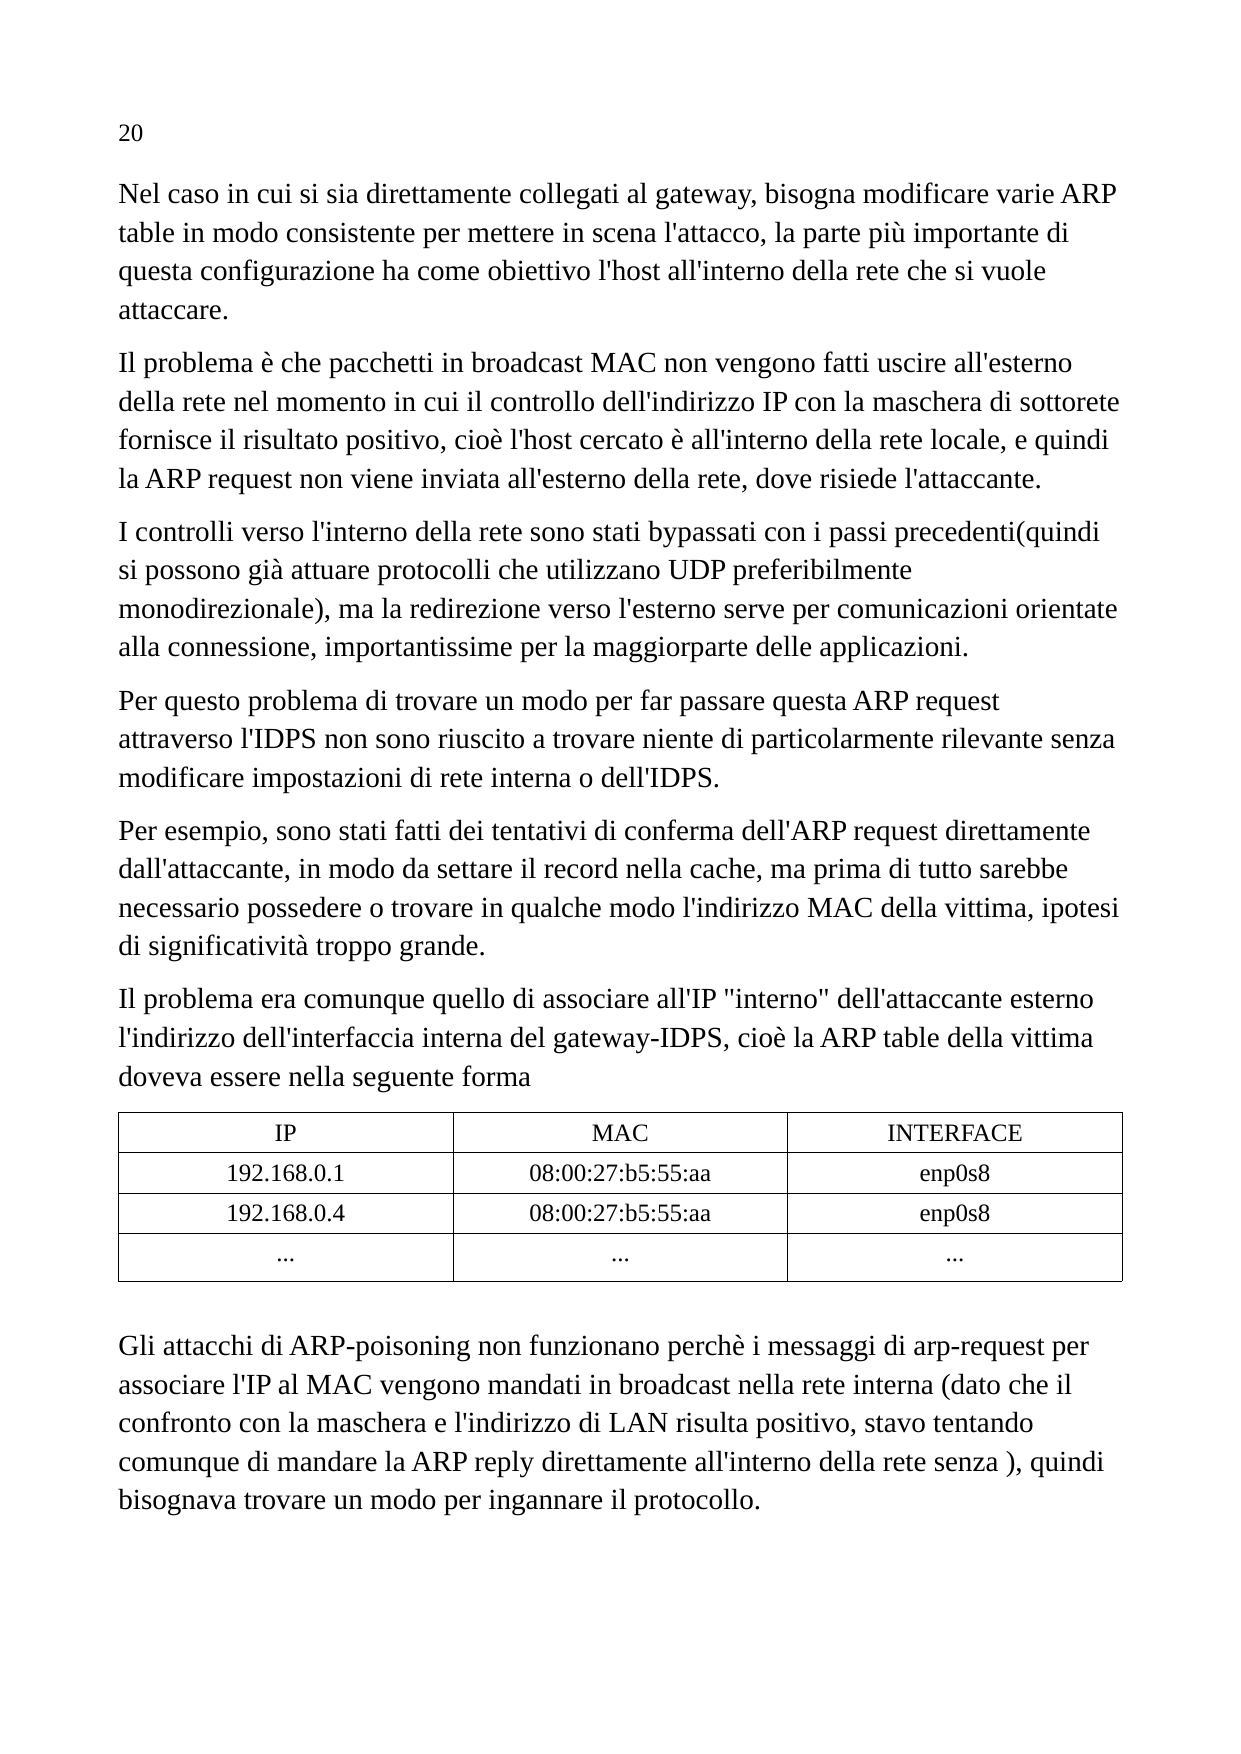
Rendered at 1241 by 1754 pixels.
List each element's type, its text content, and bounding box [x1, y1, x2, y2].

text I controlli verso l'interno della rete sono stati bypassati con i passi precedenti(quindi si possono già attuare protocolli che utilizzano UDP preferibilmente monodirezionale), ma la redirezione verso l'esterno serve per comunicazioni orientate alla connessione, importantissime per la maggiorparte delle applicazioni. [118, 514, 1122, 663]
text Gli attacchi di ARP-poisoning non funzionano perchè i messaggi di arp-request per associare l'IP al MAC vengono mandati in broadcast nella rete interna (dato che il confronto con la maschera e l'indirizzo di LAN risulta positivo, stavo tentando comunque di mandare la ARP reply direttamente all'interno della rete senza ), quindi bisognava trovare un modo per ingannare il protocollo. [118, 1328, 1122, 1516]
table_cell ... [119, 1234, 453, 1281]
text Il problema è che pacchetti in broadcast MAC non vengono fatti uscire all'esterno della rete nel momento in cui il controllo dell'indirizzo IP con la maschera di sottorete fornisce il risultato positivo, cioè l'host cercato è all'interno della rete locale, e quindi la ARP request non viene inviata all'esterno della rete, dove risiede l'attaccante. [118, 345, 1122, 494]
text Per esempio, sono stati fatti dei tentativi di conferma dell'ARP request direttamente dall'attaccante, in modo da settare il record nella cache, ma prima di tutto sarebbe necessario possedere o trovare in qualche modo l'indirizzo MAC della vittima, ipotesi di significatività troppo grande. [118, 813, 1122, 962]
text Nel caso in cui si sia direttamente collegati al gateway, bisogna modificare varie ARP table in modo consistente per mettere in scena l'attacco, la parte più importante di questa configurazione ha come obiettivo l'host all'interno della rete che si vuole attaccare. [118, 176, 1122, 326]
table_cell 08:00:27:b5:55:aa [454, 1153, 787, 1192]
table_cell 192.168.0.1 [119, 1153, 453, 1192]
text Il problema era comunque quello di associare all'IP "interno" dell'attaccante esterno l'indirizzo dell'interfaccia interna del gateway-IDPS, cioè la ARP table della vittima doveva essere nella seguente forma [118, 982, 1122, 1092]
table_header MAC [454, 1113, 787, 1152]
table_header INTERFACE [788, 1113, 1122, 1152]
table_cell ... [454, 1234, 787, 1281]
table_cell ... [788, 1234, 1122, 1281]
text Per questo problema di trovare un modo per far passare questa ARP request attraverso l'IDPS non sono riuscito a trovare niente di particolarmente rilevante senza modificare impostazioni di rete interna o dell'IDPS. [118, 683, 1122, 793]
table_cell enp0s8 [788, 1153, 1122, 1192]
table_header IP [119, 1113, 453, 1152]
table_cell 192.168.0.4 [119, 1194, 453, 1233]
table_cell 08:00:27:b5:55:aa [454, 1194, 787, 1233]
table_cell enp0s8 [788, 1194, 1122, 1233]
